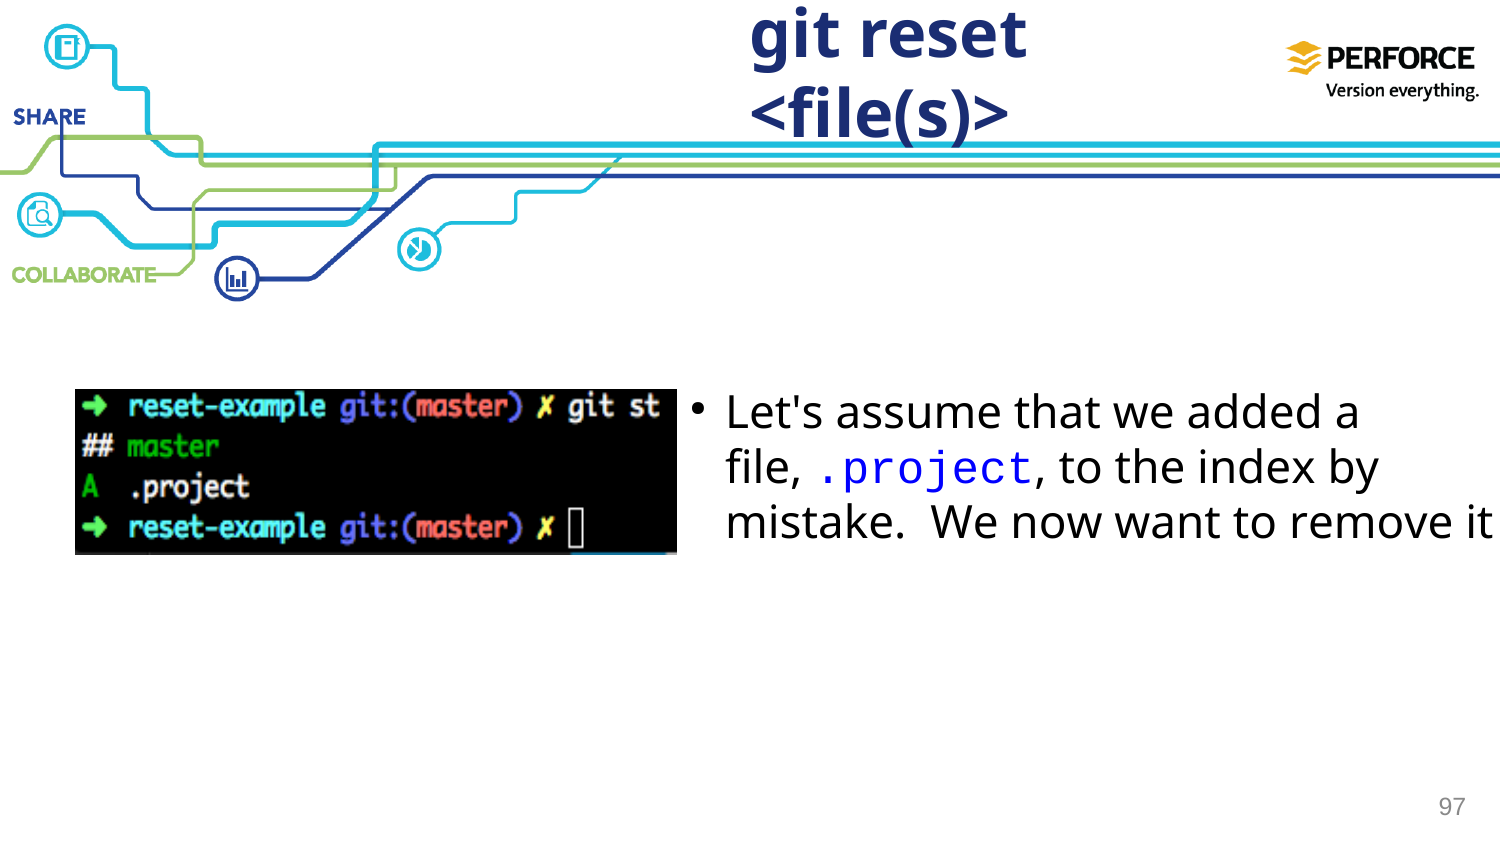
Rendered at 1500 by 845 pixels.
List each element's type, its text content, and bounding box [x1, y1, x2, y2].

picture [0, 0, 1500, 845]
title git reset <file(s)> [735, 0, 1291, 159]
text_box Let's assume that we added a file, .project, to the index by mistake. We now want to remove it [675, 375, 1500, 845]
